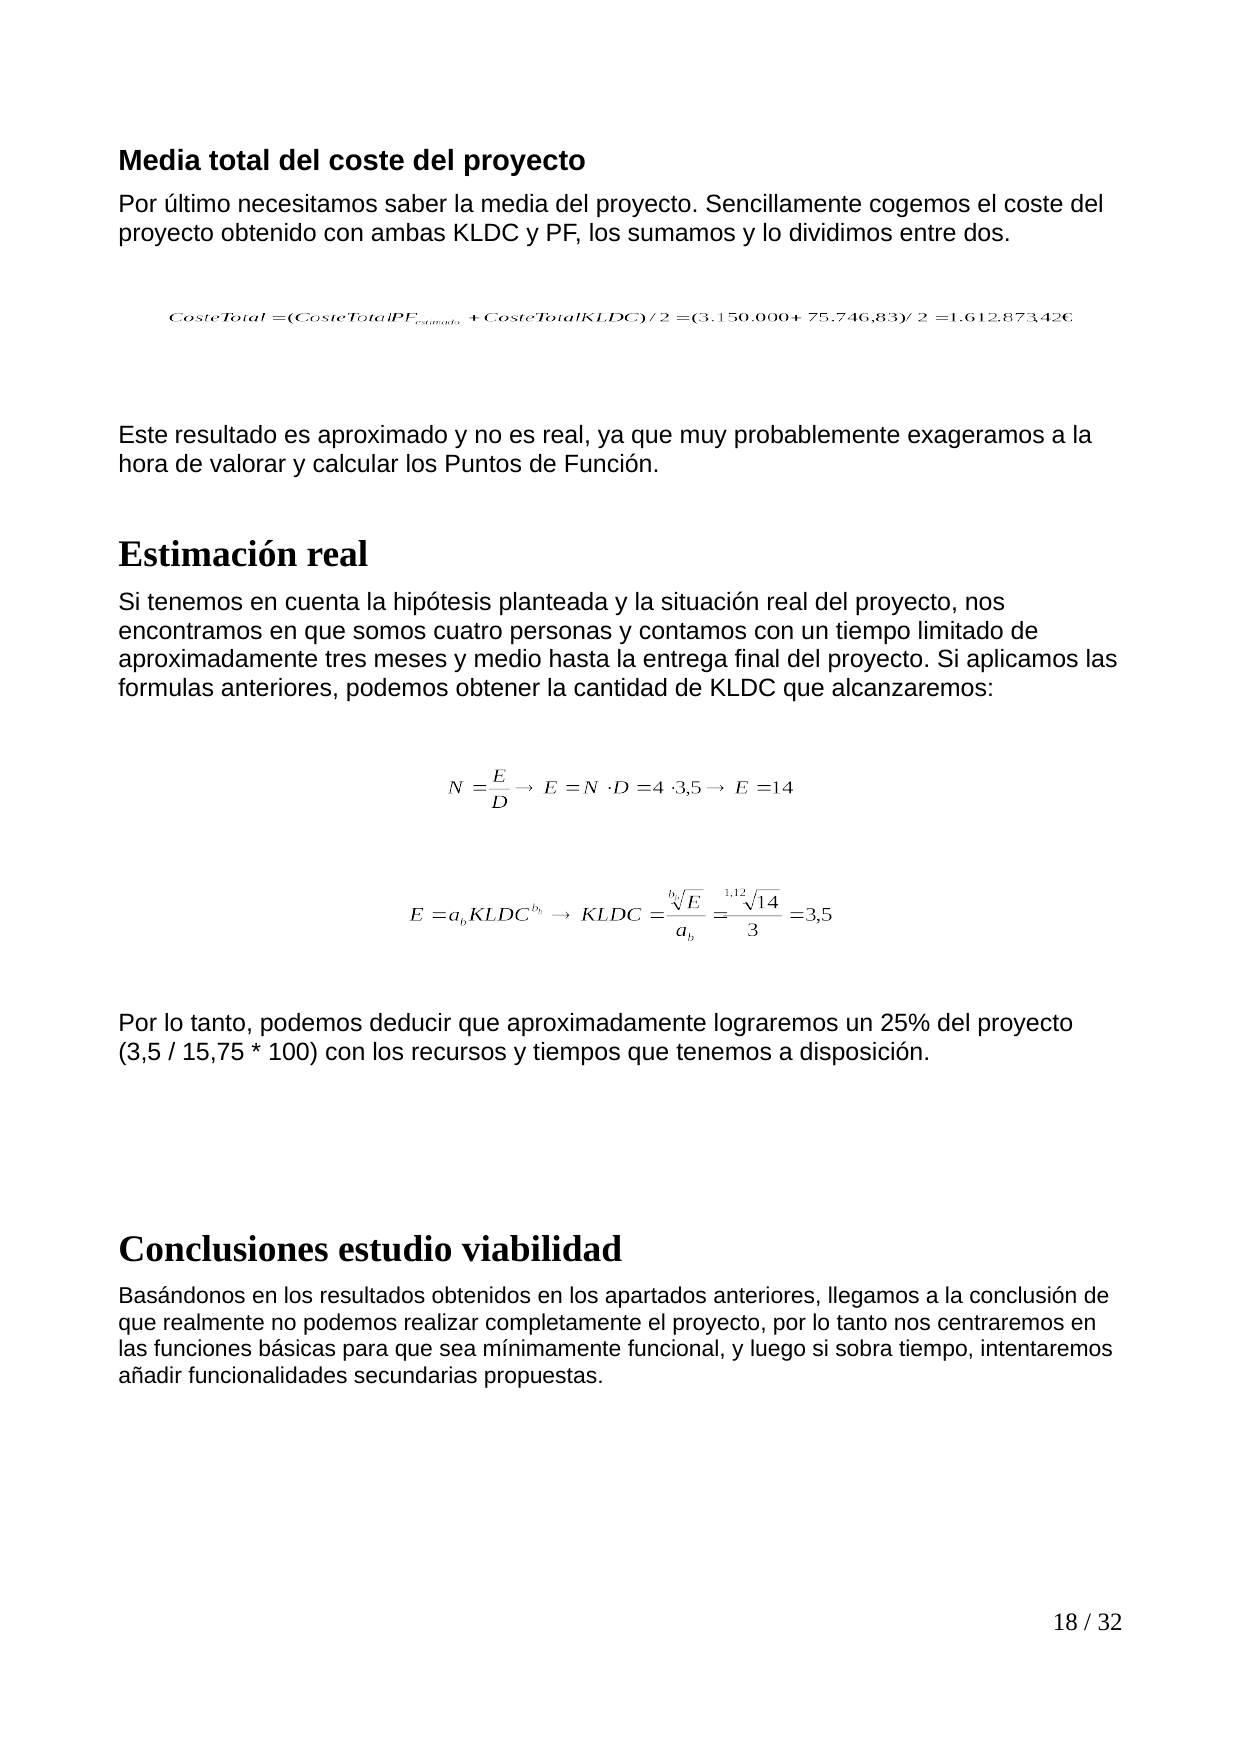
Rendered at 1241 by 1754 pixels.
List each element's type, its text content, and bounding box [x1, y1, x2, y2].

subtitle Conclusiones estudio viabilidad [118, 1227, 1122, 1270]
text Si tenemos en cuenta la hipótesis planteada y la situación real del proyecto, nos encontramos en que somos cuatro personas y contamos con un tiempo limitado de aproximadamente tres meses y medio hasta la entrega final del proyecto. Si aplicamos las formulas anteriores, podemos obtener la cantidad de KLDC que alcanzaremos: [118, 587, 1122, 702]
text Basándonos en los resultados obtenidos en los apartados anteriores, llegamos a la conclusión de que realmente no podemos realizar completamente el proyecto, por lo tanto nos centraremos en las funciones básicas para que sea mínimamente funcional, y luego si sobra tiempo, intentaremos añadir funcionalidades secundarias propuestas. [118, 1282, 1122, 1388]
text Este resultado es aproximado y no es real, ya que muy probablemente exageramos a la hora de valorar y calcular los Puntos de Función. [118, 420, 1122, 478]
subtitle Estimación real [118, 531, 1122, 574]
text Por lo tanto, podemos deducir que aproximadamente lograremos un 25% del proyecto (3,5 / 15,75 * 100) con los recursos y tiempos que tenemos a disposición. [118, 1008, 1122, 1066]
text Por último necesitamos saber la media del proyecto. Sencillamente cogemos el coste del proyecto obtenido con ambas KLDC y PF, los sumamos y lo dividimos entre dos. [118, 189, 1122, 247]
subtitle Media total del coste del proyecto [118, 143, 1122, 177]
